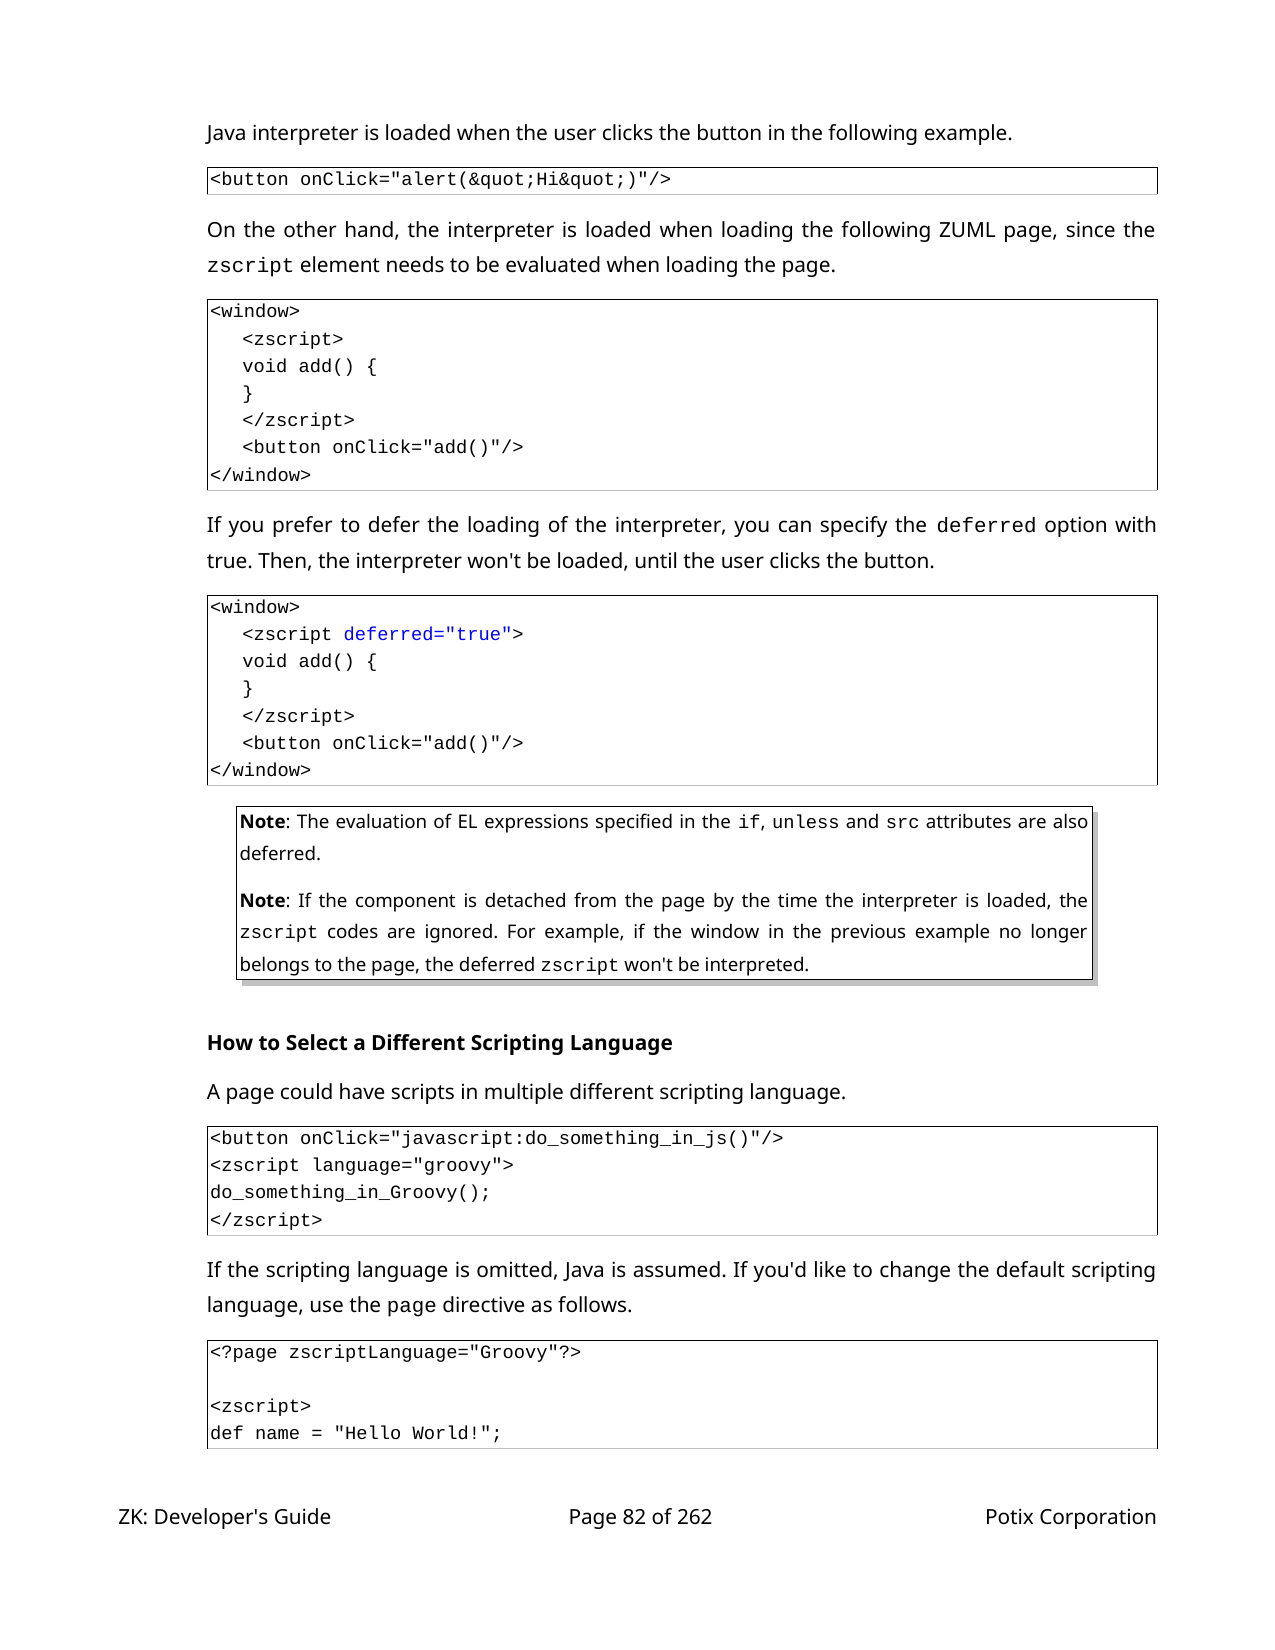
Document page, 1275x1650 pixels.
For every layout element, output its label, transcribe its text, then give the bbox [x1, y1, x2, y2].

text If the scripting language is omitted, Java is assumed. If you'd like to change the default scripting language, use the page directive as follows. [207, 1255, 1157, 1319]
text <zscript> [208, 326, 1157, 351]
text Java interpreter is loaded when the user clicks the button in the following example. [207, 118, 1157, 146]
subtitle How to Select a Different Scripting Language [207, 1028, 1157, 1056]
text If you prefer to defer the loading of the interpreter, you can specify the deferred option with true. Then, the interpreter won't be loaded, until the user clicks the button. [207, 510, 1157, 574]
text <button onClick="add()"/> [208, 435, 1157, 459]
text void add() { [208, 649, 1157, 673]
text </zscript> [208, 703, 1157, 728]
text On the other hand, the interpreter is loaded when loading the following ZUML page, since the zscript element needs to be evaluated when loading the page. [207, 215, 1157, 279]
text <?page zscriptLanguage="Groovy"?> [208, 1341, 1157, 1364]
text </window> [208, 462, 1157, 490]
text A page could have scripts in multiple different scripting language. [207, 1077, 1157, 1105]
text do_something_in_Groovy(); [208, 1180, 1157, 1204]
text } [208, 676, 1157, 701]
text <button onClick="add()"/> [208, 731, 1157, 755]
text def name = "Hello World!"; [208, 1421, 1157, 1448]
text void add() { [208, 354, 1157, 378]
text <window> [208, 596, 1157, 619]
text Note: The evaluation of EL expressions specified in the if, unless and src attributes are also deferred. [237, 807, 1092, 866]
text <zscript language="groovy"> [208, 1153, 1157, 1177]
text <zscript> [208, 1394, 1157, 1418]
text </window> [208, 758, 1157, 785]
text <zscript deferred="true"> [208, 622, 1157, 646]
text } [208, 381, 1157, 405]
text <button onClick="javascript:do_something_in_js()"/> [208, 1127, 1157, 1150]
text <button onClick="alert(&quot;Hi&quot;)"/> [208, 168, 1157, 194]
text </zscript> [208, 408, 1157, 432]
text Note: If the component is detached from the page by the time the interpreter is loaded, the zscript codes are ignored. For example, if the window in the previous example no longer belongs to the page, the deferred zscript won't be interpreted. [237, 884, 1092, 979]
text </zscript> [208, 1207, 1157, 1235]
text <window> [208, 300, 1157, 323]
